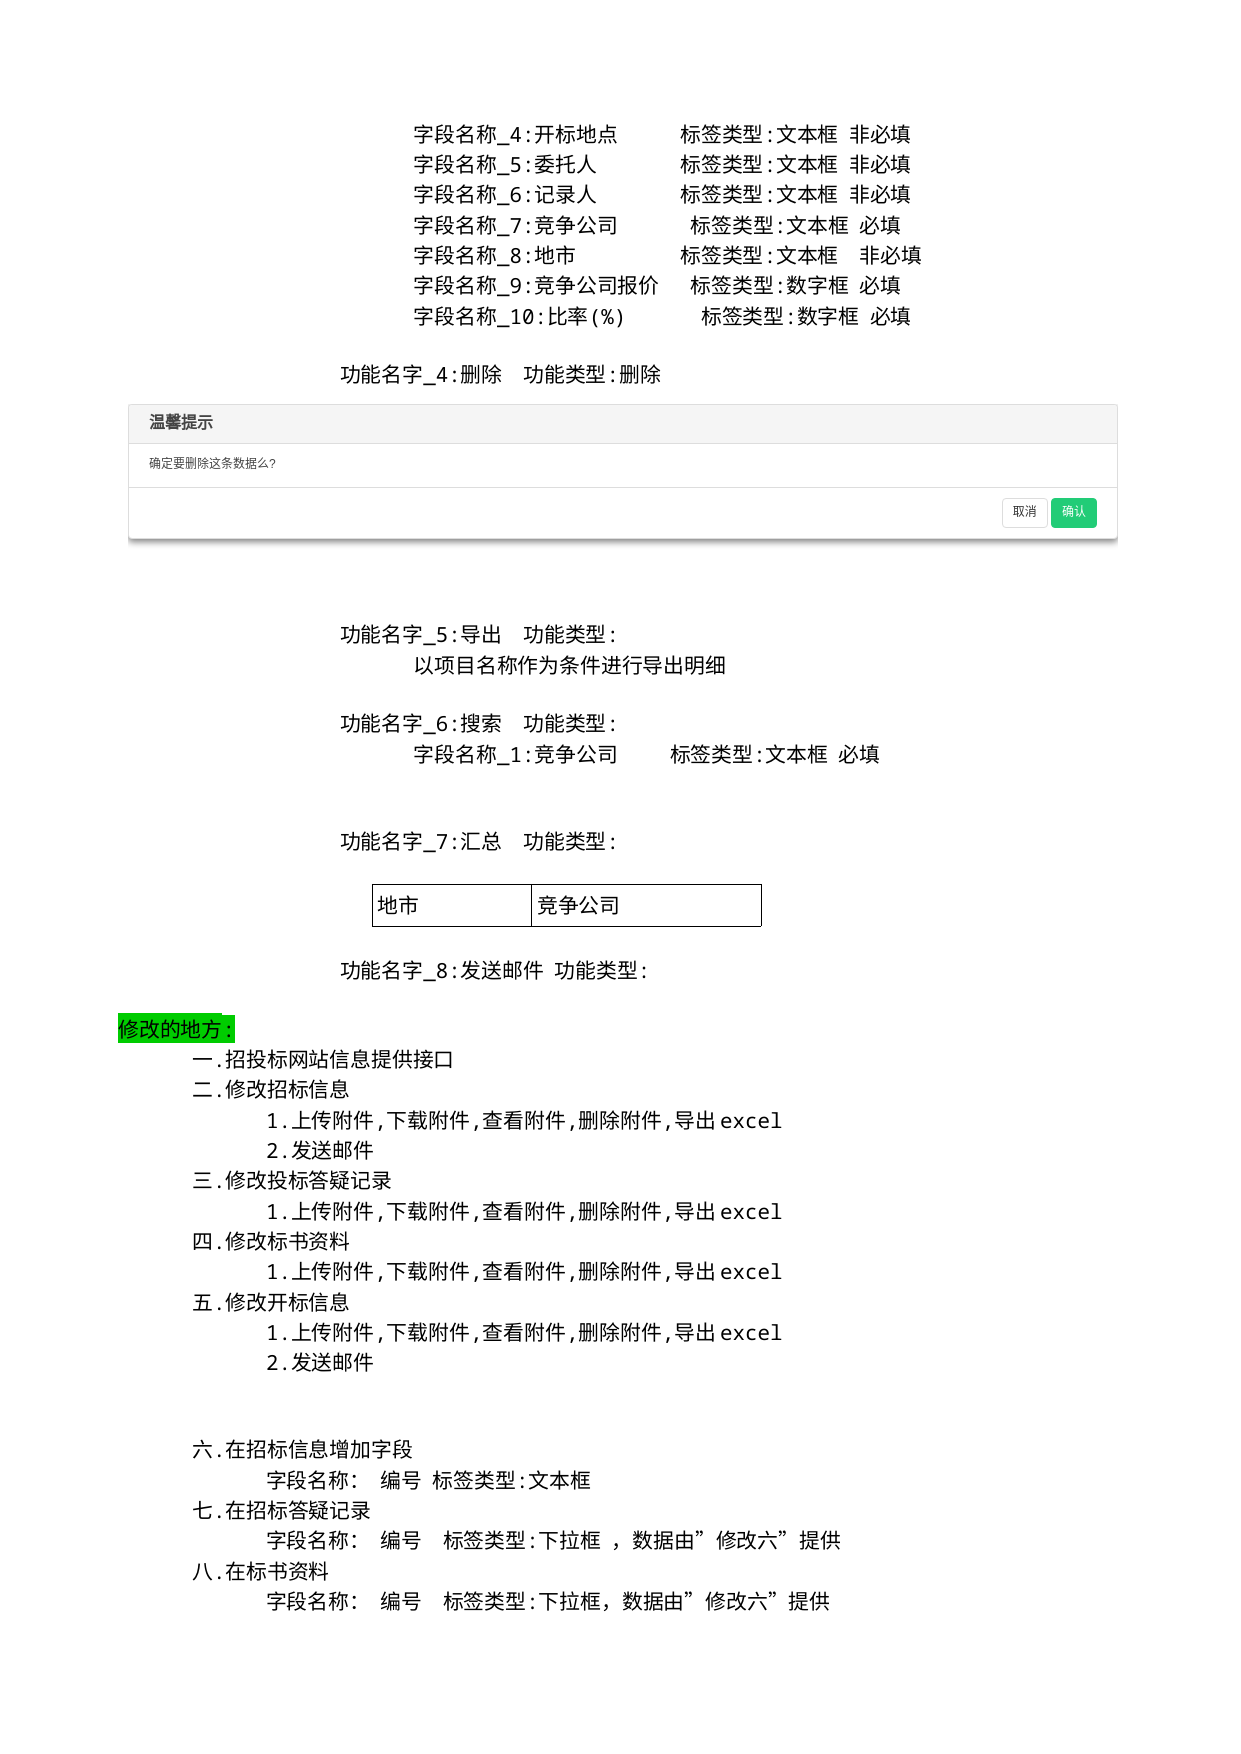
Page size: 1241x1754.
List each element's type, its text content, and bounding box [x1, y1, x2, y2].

text 功能名字_4:删除 功能类型:删除 [118, 359, 1122, 389]
picture [118, 389, 1123, 591]
text 修改的地方: [118, 1013, 1122, 1043]
text 七.在招标答疑记录 [118, 1494, 1122, 1524]
text 字段名称_6:记录人 标签类型:文本框 非必填 [118, 179, 1122, 209]
text 八.在标书资料 [118, 1555, 1122, 1585]
text 字段名称： 编号 标签类型:下拉框 ，数据由”修改六”提供 [118, 1524, 1122, 1555]
text 字段名称_9:竞争公司报价 标签类型:数字框 必填 [118, 270, 1122, 300]
text 字段名称_7:竞争公司 标签类型:文本框 必填 [118, 209, 1122, 239]
text 二.修改招标信息 [118, 1074, 1122, 1104]
text 功能名字_5:导出 功能类型: [118, 619, 1122, 649]
text 2.发送邮件 [118, 1134, 1122, 1164]
text 以项目名称作为条件进行导出明细 [118, 649, 1122, 679]
table_header 竞争公司 [532, 885, 761, 926]
text 字段名称： 编号 标签类型:文本框 [118, 1464, 1122, 1494]
text 三.修改投标答疑记录 [118, 1164, 1122, 1195]
text 字段名称_1:竞争公司 标签类型:文本框 必填 [118, 738, 1122, 768]
text 1.上传附件,下载附件,查看附件,删除附件,导出excel [118, 1256, 1122, 1286]
text 1.上传附件,下载附件,查看附件,删除附件,导出excel [118, 1104, 1122, 1134]
text 字段名称： 编号 标签类型:下拉框，数据由”修改六”提供 [118, 1585, 1122, 1616]
table_header 地市 [373, 885, 531, 926]
text 1.上传附件,下载附件,查看附件,删除附件,导出excel [118, 1316, 1122, 1346]
text 字段名称_10:比率(%) 标签类型:数字框 必填 [118, 300, 1122, 330]
text 一.招投标网站信息提供接口 [118, 1043, 1122, 1074]
text 字段名称_4:开标地点 标签类型:文本框 非必填 [118, 118, 1122, 148]
text 功能名字_8:发送邮件 功能类型: [118, 954, 1122, 984]
text 字段名称_8:地市 标签类型:文本框 非必填 [118, 239, 1122, 270]
text 六.在招标信息增加字段 [118, 1434, 1122, 1464]
text 五.修改开标信息 [118, 1286, 1122, 1316]
text 功能名字_7:汇总 功能类型: [118, 825, 1122, 856]
text 四.修改标书资料 [118, 1225, 1122, 1256]
text 2.发送邮件 [118, 1346, 1122, 1377]
text 1.上传附件,下载附件,查看附件,删除附件,导出excel [118, 1195, 1122, 1225]
text 功能名字_6:搜索 功能类型: [118, 708, 1122, 738]
text 字段名称_5:委托人 标签类型:文本框 非必填 [118, 148, 1122, 179]
